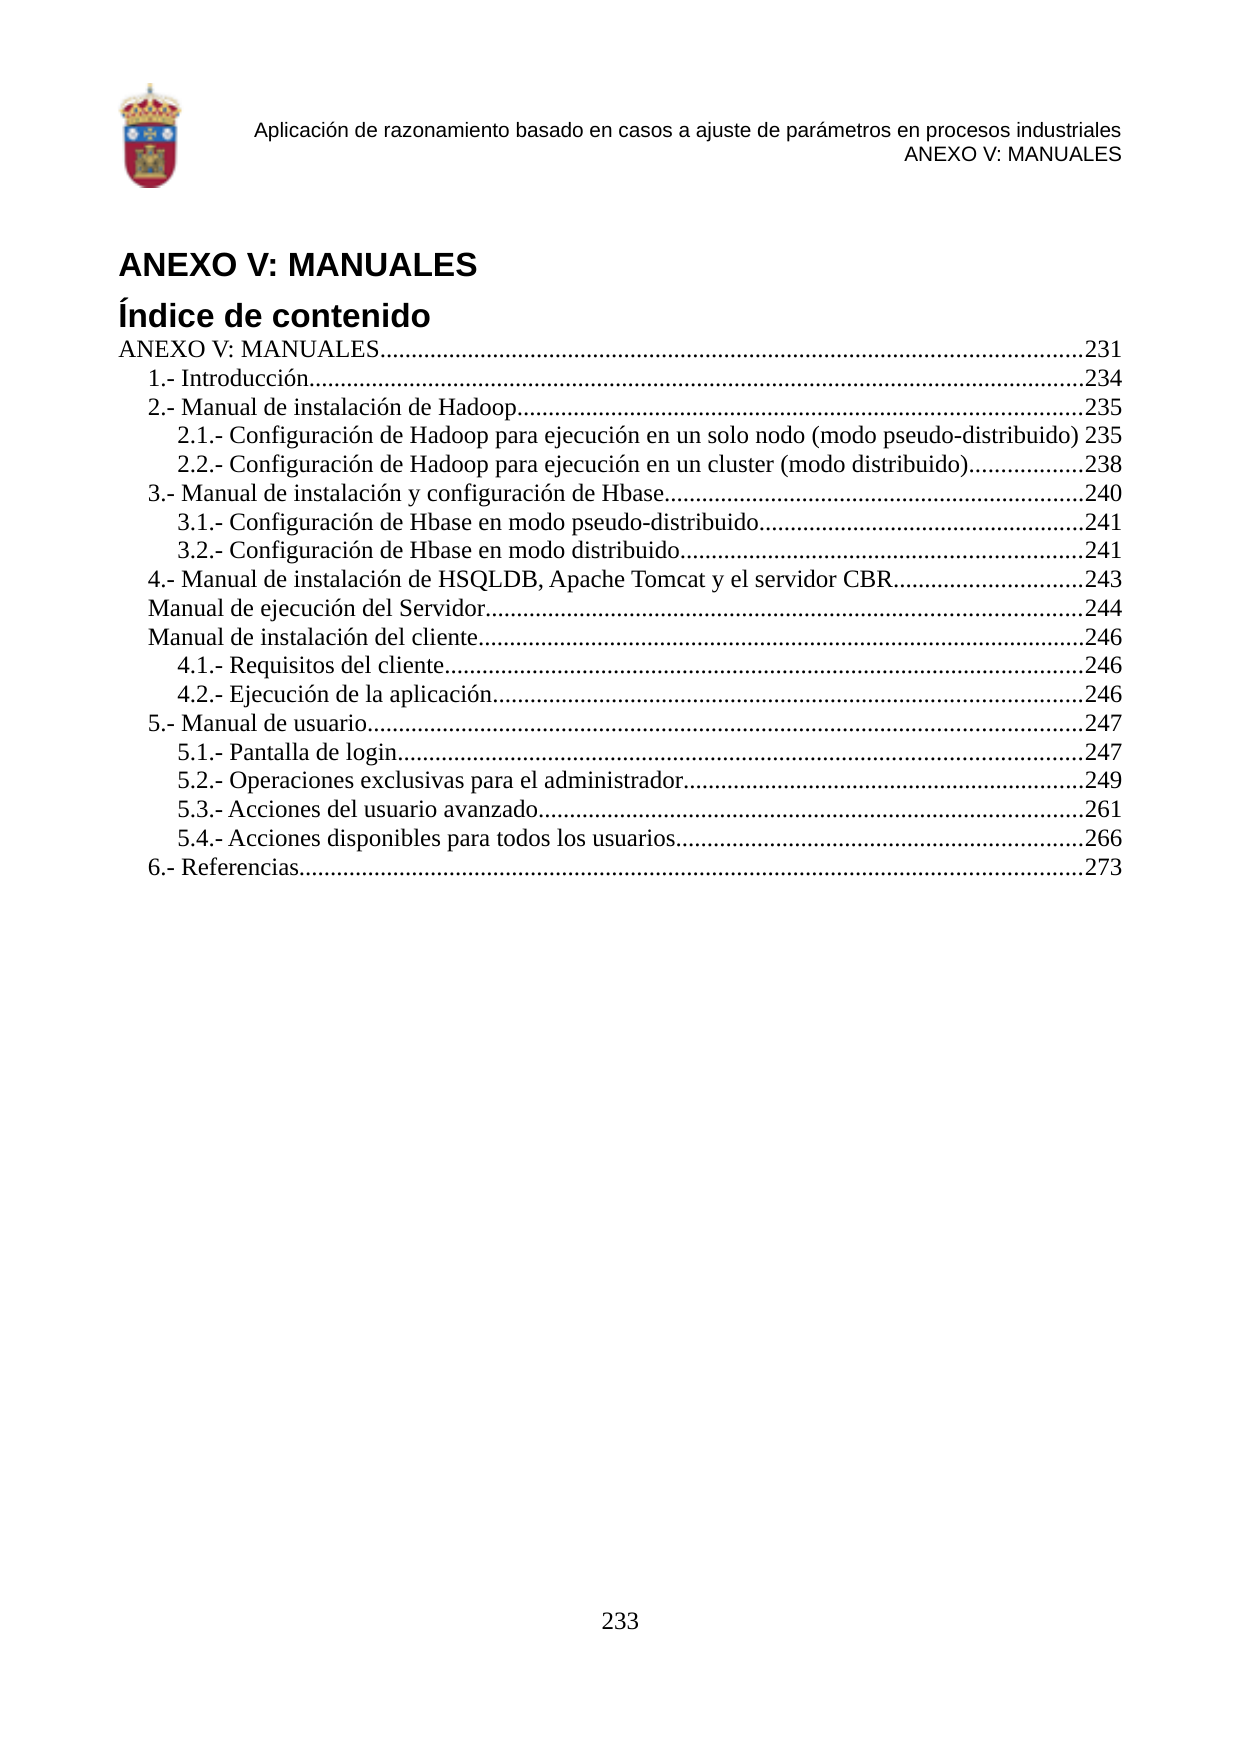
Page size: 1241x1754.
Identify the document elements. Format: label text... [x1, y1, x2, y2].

text 3.1.- Configuración de Hbase en modo pseudo-distribuido 241 [177, 507, 1122, 535]
text 5.2.- Operaciones exclusivas para el administrador 249 [177, 765, 1122, 794]
text 4.1.- Requisitos del cliente 246 [177, 650, 1122, 679]
text 2.- Manual de instalación de Hadoop 235 [148, 392, 1122, 420]
text ANEXO V: MANUALES 231 [118, 334, 1122, 363]
text 1.- Introducción 234 [148, 363, 1122, 392]
text 4.2.- Ejecución de la aplicación 246 [177, 679, 1122, 708]
text 6.- Referencias 273 [148, 852, 1122, 880]
text 3.- Manual de instalación y configuración de Hbase 240 [148, 478, 1122, 507]
text 3.2.- Configuración de Hbase en modo distribuido 241 [177, 535, 1122, 564]
text 4.- Manual de instalación de HSQLDB, Apache Tomcat y el servidor CBR 243 [148, 564, 1122, 593]
subtitle Índice de contenido [118, 296, 1122, 334]
text 5.1.- Pantalla de login 247 [177, 737, 1122, 765]
text Manual de ejecución del Servidor 244 [148, 593, 1122, 622]
text 2.1.- Configuración de Hadoop para ejecución en un solo nodo (modo pseudo-distribuido) 235 [177, 420, 1122, 449]
text 2.2.- Configuración de Hadoop para ejecución en un cluster (modo distribuido) 238 [177, 449, 1122, 478]
subtitle ANEXO V: MANUALES [118, 244, 1122, 283]
picture [117, 83, 184, 188]
text 5.4.- Acciones disponibles para todos los usuarios. 266 [177, 823, 1122, 852]
text 5.3.- Acciones del usuario avanzado. 261 [177, 794, 1122, 823]
text 5.- Manual de usuario 247 [148, 708, 1122, 737]
text Manual de instalación del cliente 246 [148, 622, 1122, 650]
